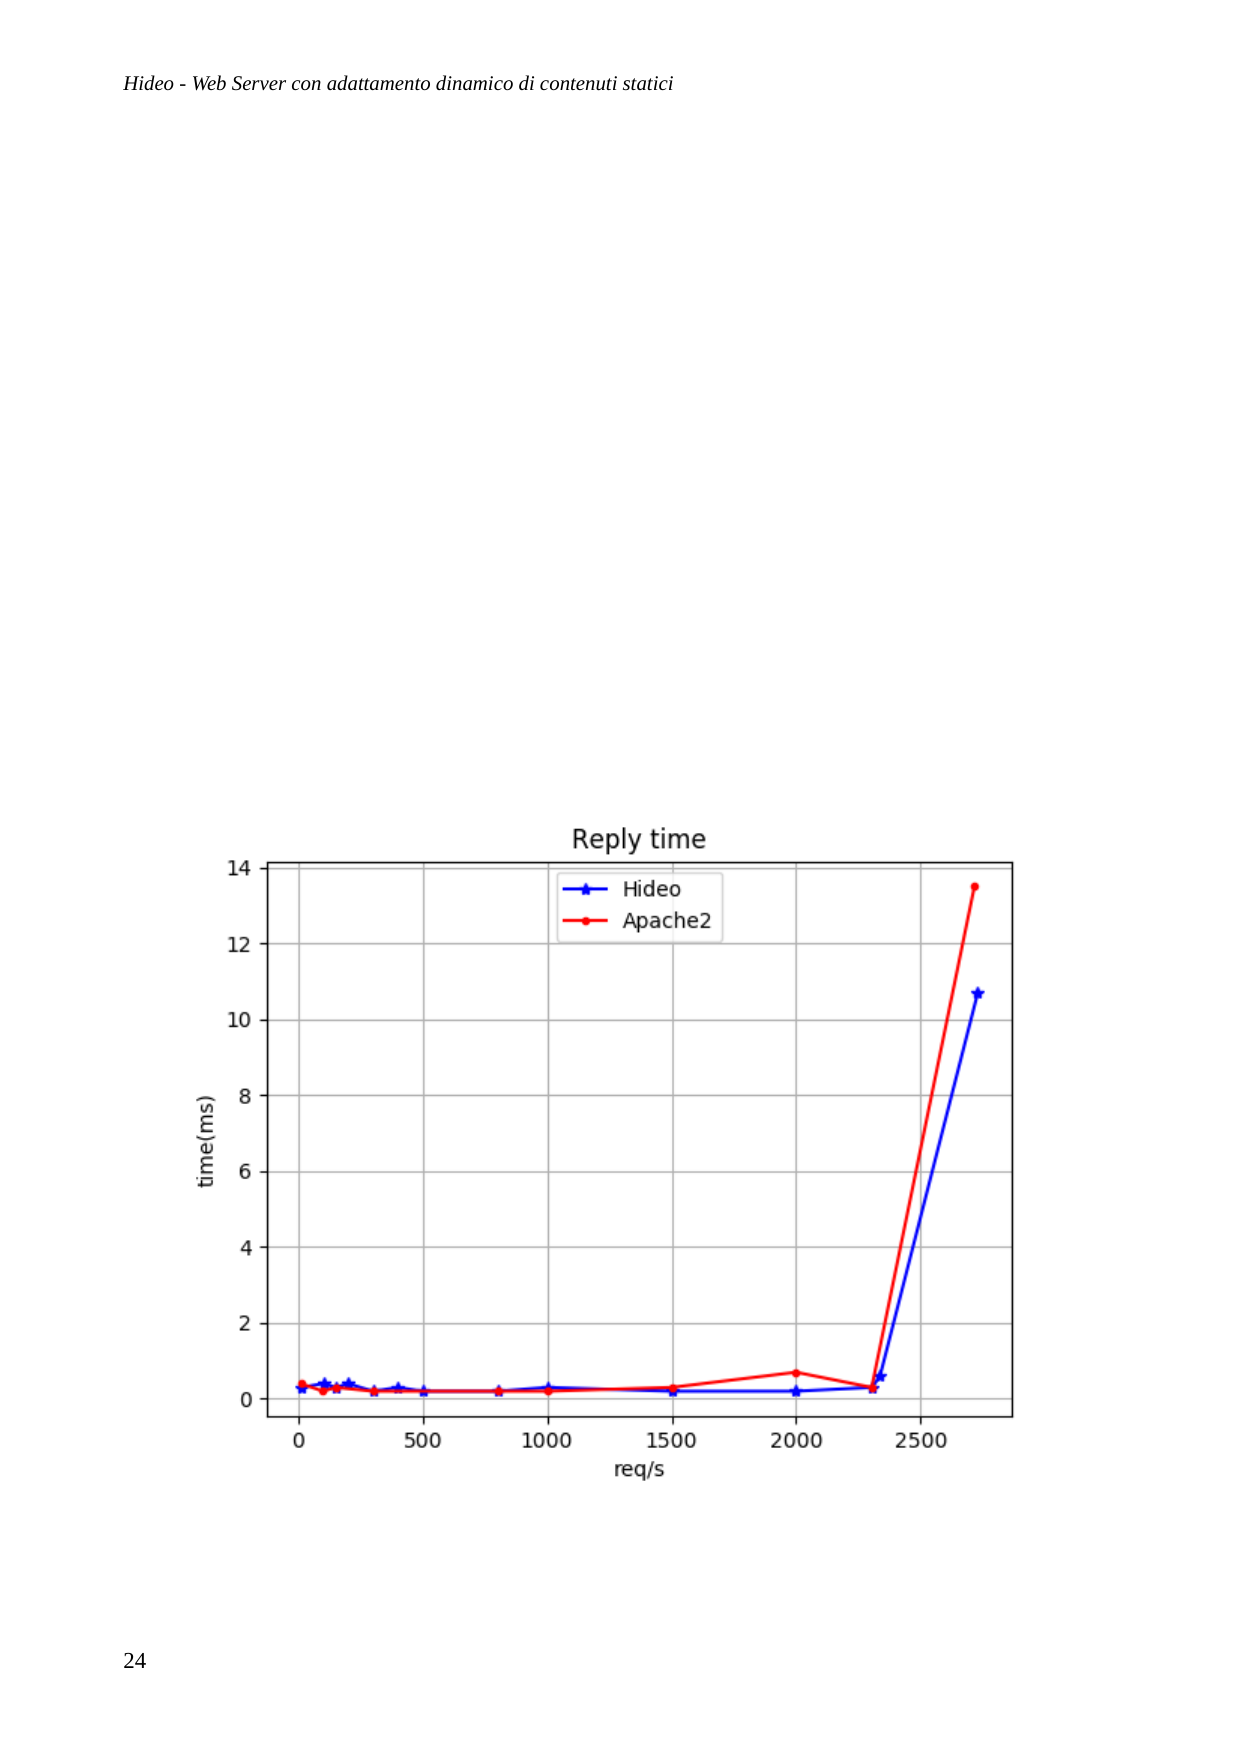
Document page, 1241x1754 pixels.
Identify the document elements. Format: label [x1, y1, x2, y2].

picture [147, 775, 1108, 1496]
